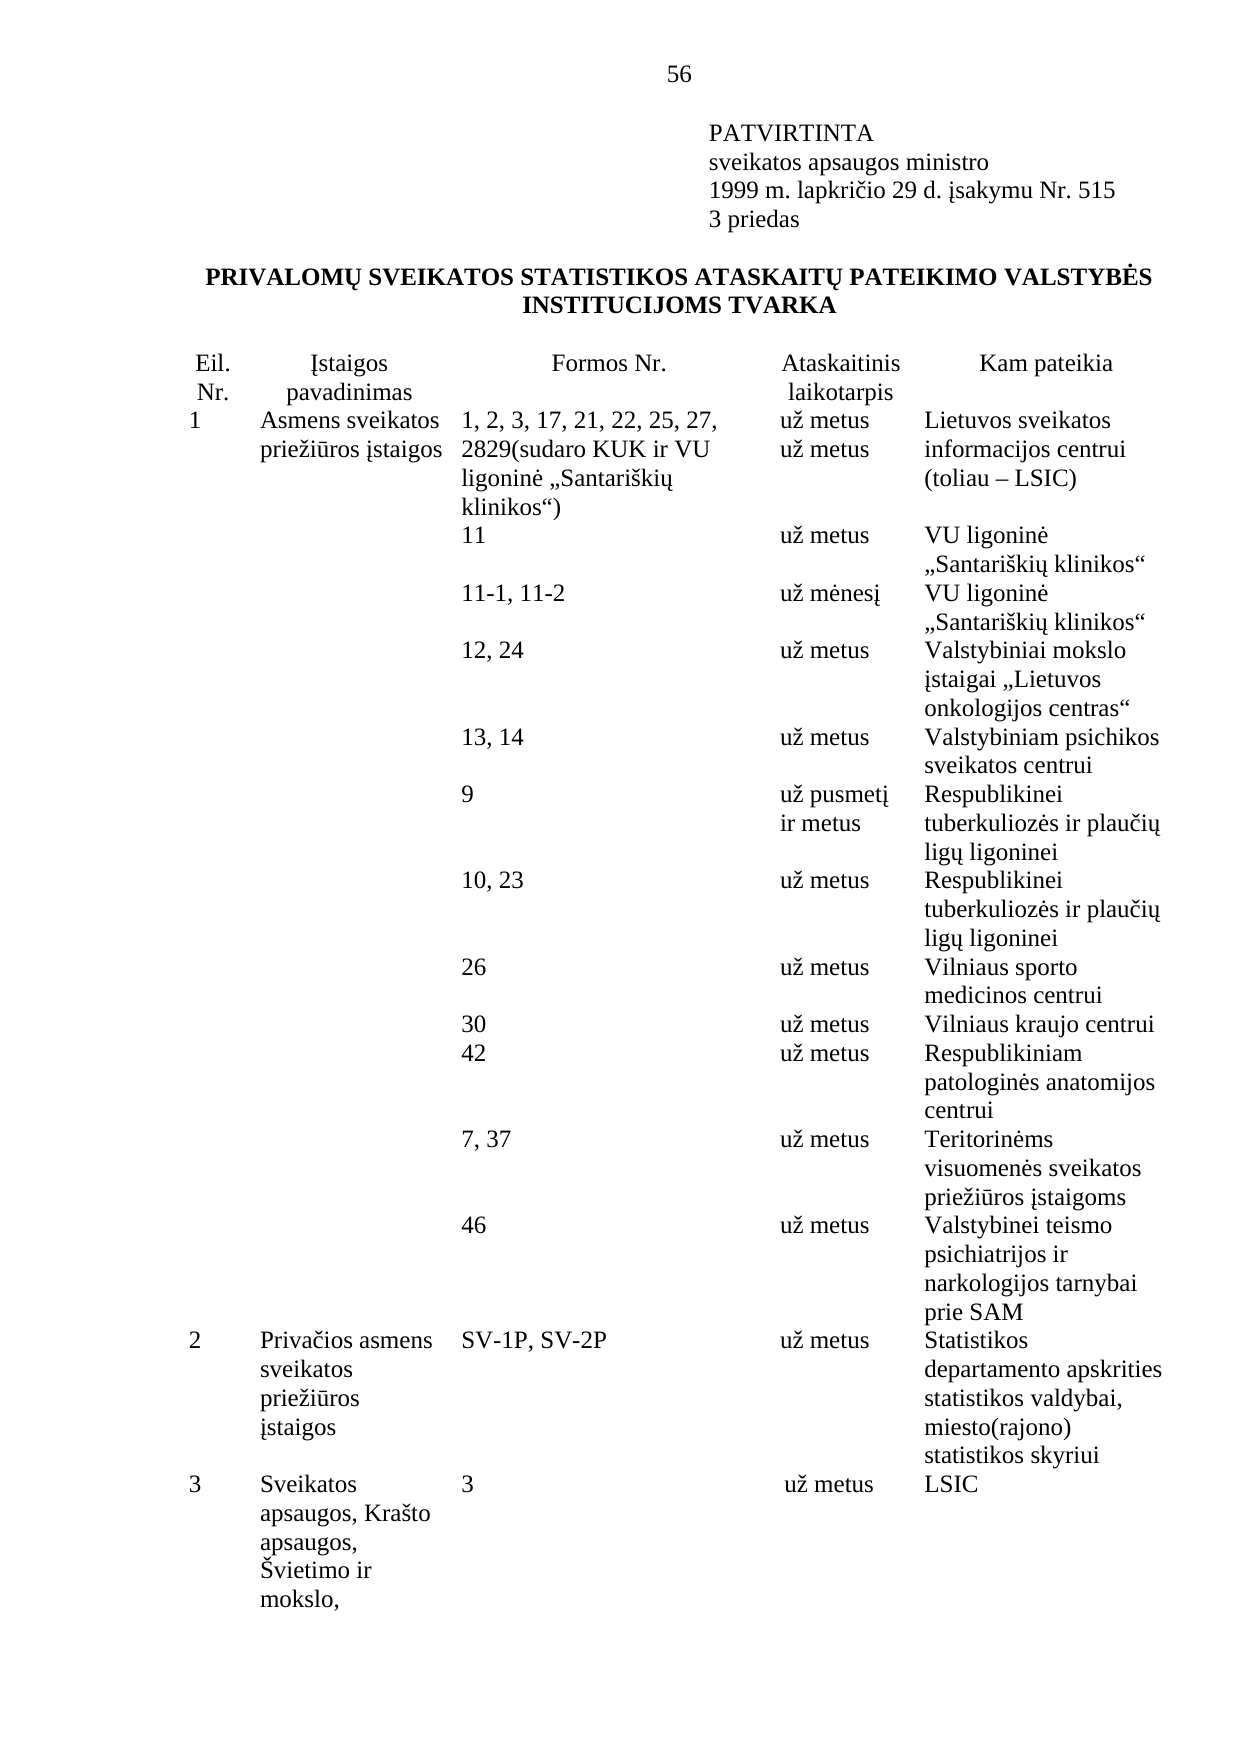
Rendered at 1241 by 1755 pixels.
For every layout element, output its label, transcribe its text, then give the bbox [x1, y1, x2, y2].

table_cell 7, 37 [450, 1124, 768, 1211]
table_cell už metus [769, 952, 913, 1009]
table_cell 9 [450, 779, 768, 866]
table_cell VU ligoninė „Santariškių klinikos“ [913, 521, 1180, 578]
table_cell [249, 1211, 450, 1326]
table_cell už metus [769, 521, 913, 578]
table_cell Asmens sveikatos priežiūros įstaigos [249, 406, 450, 521]
table_header Eil. Nr. [177, 348, 248, 406]
table_cell [177, 1038, 248, 1124]
table_cell Sveikatos apsaugos, Krašto apsaugos, Švietimo ir mokslo, [249, 1469, 450, 1613]
table_cell 30 [450, 1009, 768, 1038]
table_cell [177, 1124, 248, 1211]
table_cell už mėnesį [769, 578, 913, 636]
table_cell [177, 578, 248, 636]
table_cell Teritorinėms visuomenės sveikatos priežiūros įstaigoms [913, 1124, 1180, 1211]
table_cell už metus [769, 722, 913, 779]
table_cell Respublikinei tuberkuliozės ir plaučių ligų ligoninei [913, 779, 1180, 866]
table_header Įstaigos pavadinimas [249, 348, 450, 406]
text 1999 m. lapkričio 29 d. įsakymu Nr. 515 [177, 176, 1181, 204]
table_cell [249, 521, 450, 578]
table_cell [249, 1124, 450, 1211]
table_cell už pusmetį ir metus [769, 779, 913, 866]
table_cell Valstybinei teismo psichiatrijos ir narkologijos tarnybai prie SAM [913, 1211, 1180, 1326]
table_cell [177, 952, 248, 1009]
table_cell [249, 578, 450, 636]
table_cell 1, 2, 3, 17, 21, 22, 25, 27, 2829(sudaro KUK ir VU ligoninė „Santariškių klinikos“) [450, 406, 768, 521]
table_cell 13, 14 [450, 722, 768, 779]
table_cell [177, 1009, 248, 1038]
table_cell Vilniaus sporto medicinos centrui [913, 952, 1180, 1009]
text PATVIRTINTA [709, 118, 1181, 147]
table_cell už metus [769, 636, 913, 722]
table_cell 2 [177, 1326, 248, 1469]
table_cell Valstybiniai mokslo įstaigai „Lietuvos onkologijos centras“ [913, 636, 1180, 722]
table_cell [177, 521, 248, 578]
table_cell 10, 23 [450, 866, 768, 952]
table_cell 3 [177, 1469, 248, 1613]
table_cell [249, 636, 450, 722]
table_cell [177, 866, 248, 952]
table_cell Privačios asmens sveikatos priežiūros įstaigos [249, 1326, 450, 1469]
table_cell SV-1P, SV-2P [450, 1326, 768, 1469]
table_cell už metus [769, 1211, 913, 1326]
table_cell [177, 722, 248, 779]
table_cell 1 [177, 406, 248, 521]
table_cell 42 [450, 1038, 768, 1124]
table_cell 26 [450, 952, 768, 1009]
table_cell [249, 952, 450, 1009]
table_cell [249, 1038, 450, 1124]
table_cell už metus [769, 1038, 913, 1124]
table_cell 11 [450, 521, 768, 578]
table_cell 46 [450, 1211, 768, 1326]
table_cell už metus [769, 866, 913, 952]
table_cell VU ligoninė „Santariškių klinikos“ [913, 578, 1180, 636]
table_cell 11-1, 11-2 [450, 578, 768, 636]
table_cell 3 [450, 1469, 773, 1613]
table_cell Lietuvos sveikatos informacijos centrui (toliau – LSIC) [913, 406, 1180, 521]
table_cell Respublikiniam patologinės anatomijos centrui [913, 1038, 1180, 1124]
table_cell už metus [769, 1124, 913, 1211]
text Privalomų sveikatos statistikos ataskaitų pateikimo valstybės institucijoms tvarka [177, 262, 1181, 319]
table_cell [249, 866, 450, 952]
table_cell Vilniaus kraujo centrui [913, 1009, 1180, 1038]
table_cell [177, 636, 248, 722]
table_cell už metus [773, 1469, 913, 1613]
table_cell LSIC [913, 1469, 1180, 1613]
table_cell už metus [769, 1009, 913, 1038]
table_cell [249, 722, 450, 779]
table_cell [249, 1009, 450, 1038]
table_cell [177, 1211, 248, 1326]
table_header Formos Nr. [450, 348, 768, 406]
table_header Kam pateikia [913, 348, 1180, 406]
text sveikatos apsaugos ministro [177, 147, 1181, 176]
table_cell [249, 779, 450, 866]
table_header Ataskaitinis laikotarpis [769, 348, 913, 406]
table_cell už metus [769, 1326, 913, 1469]
table_cell Valstybiniam psichikos sveikatos centrui [913, 722, 1180, 779]
table_cell [177, 779, 248, 866]
table_cell Statistikos departamento apskrities statistikos valdybai, miesto(rajono) statistikos skyriui [913, 1326, 1180, 1469]
table_cell 12, 24 [450, 636, 768, 722]
table_cell Respublikinei tuberkuliozės ir plaučių ligų ligoninei [913, 866, 1180, 952]
table_cell už metus už metus [769, 406, 913, 521]
text 3 priedas [177, 204, 1181, 233]
